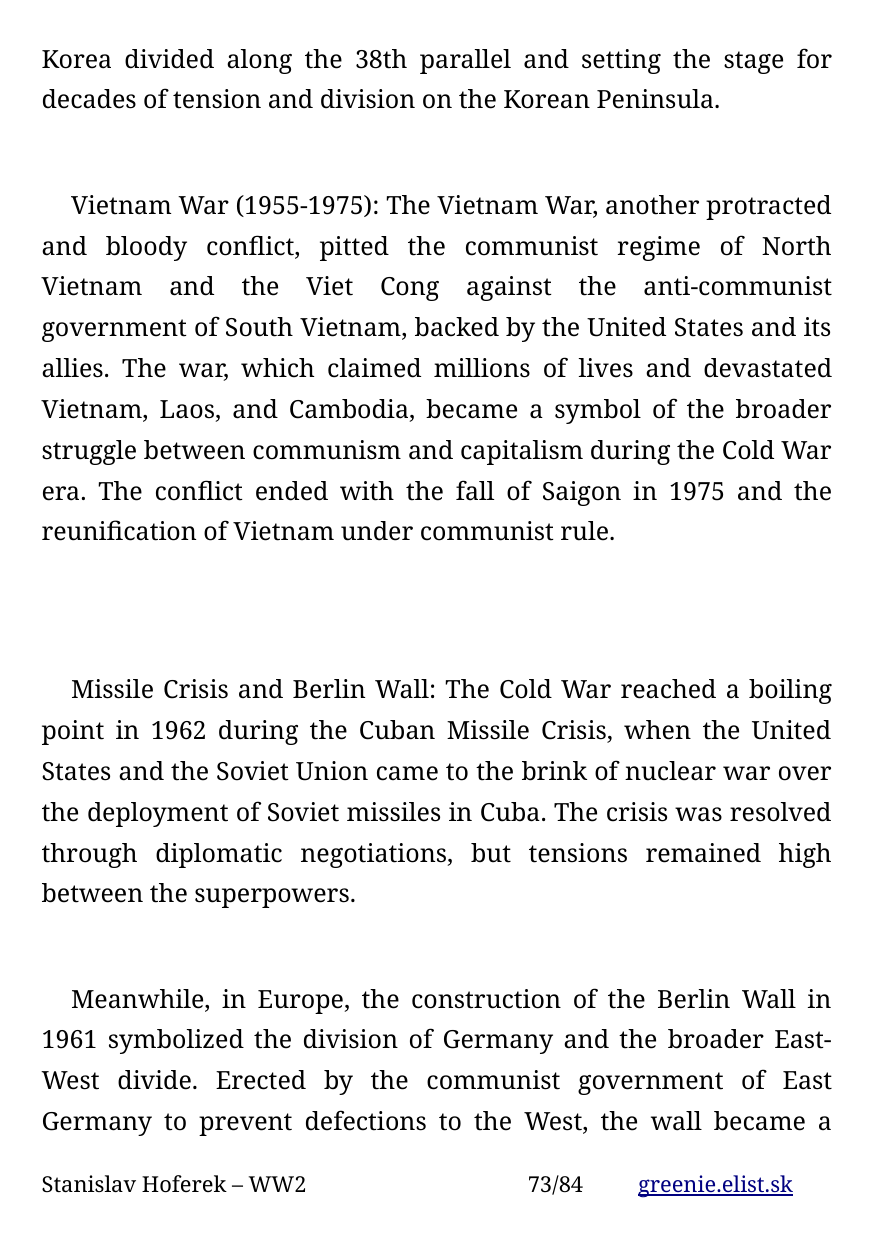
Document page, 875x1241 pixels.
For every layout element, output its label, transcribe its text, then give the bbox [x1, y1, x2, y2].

text Vietnam War (1955-1975): The Vietnam War, another protracted and bloody conflict, pitted the communist regime of North Vietnam and the Viet Cong against the anti-communist government of South Vietnam, backed by the United States and its allies. The war, which claimed millions of lives and devastated Vietnam, Laos, and Cambodia, became a symbol of the broader struggle between communism and capitalism during the Cold War era. The conflict ended with the fall of Saigon in 1975 and the reunification of Vietnam under communist rule. [41, 187, 833, 548]
text Korea divided along the 38th parallel and setting the stage for decades of tension and division on the Korean Peninsula. [41, 41, 833, 116]
text Meanwhile, in Europe, the construction of the Berlin Wall in 1961 symbolized the division of Germany and the broader East-West divide. Erected by the communist government of East Germany to prevent defections to the West, the wall became a [41, 981, 833, 1138]
text Missile Crisis and Berlin Wall: The Cold War reached a boiling point in 1962 during the Cuban Missile Crisis, when the United States and the Soviet Union came to the brink of nuclear war over the deployment of Soviet missiles in Cuba. The crisis was resolved through diplomatic negotiations, but tensions remained high between the superpowers. [41, 672, 833, 910]
